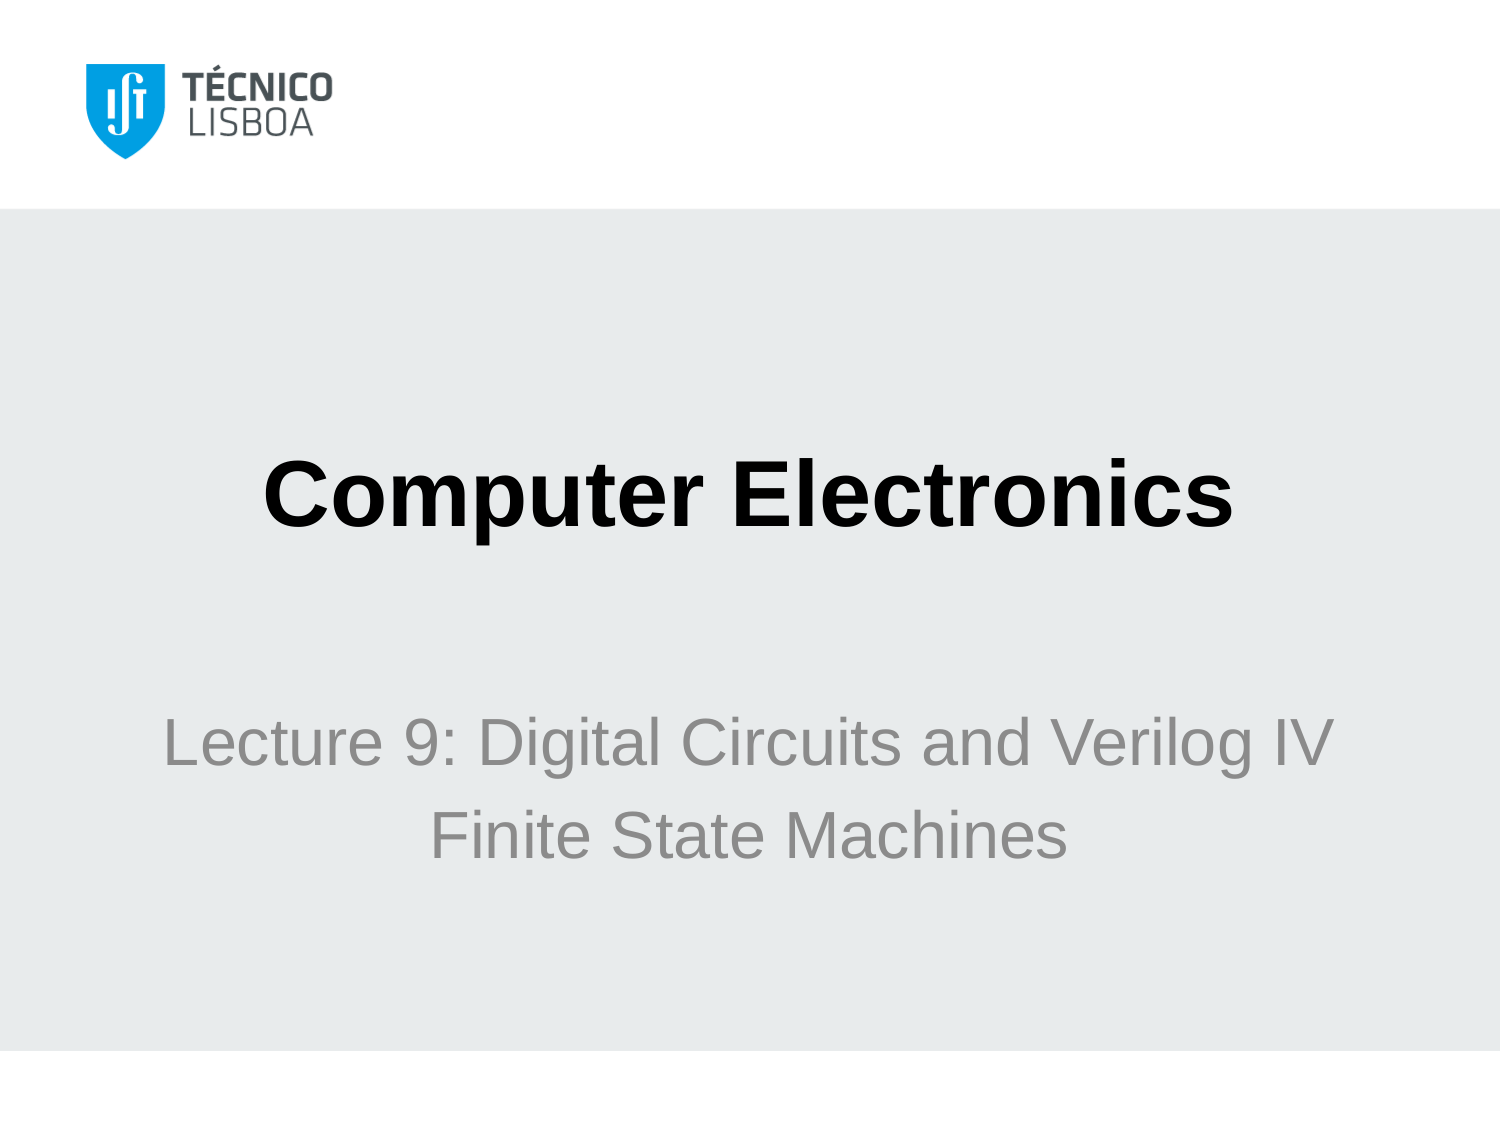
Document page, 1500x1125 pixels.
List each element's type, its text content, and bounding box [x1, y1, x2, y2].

title Computer Electronics [121, 322, 1378, 655]
subtitle Lecture 9: Digital Circuits and Verilog IV Finite State Machines [121, 691, 1378, 894]
picture [0, 0, 1500, 1125]
